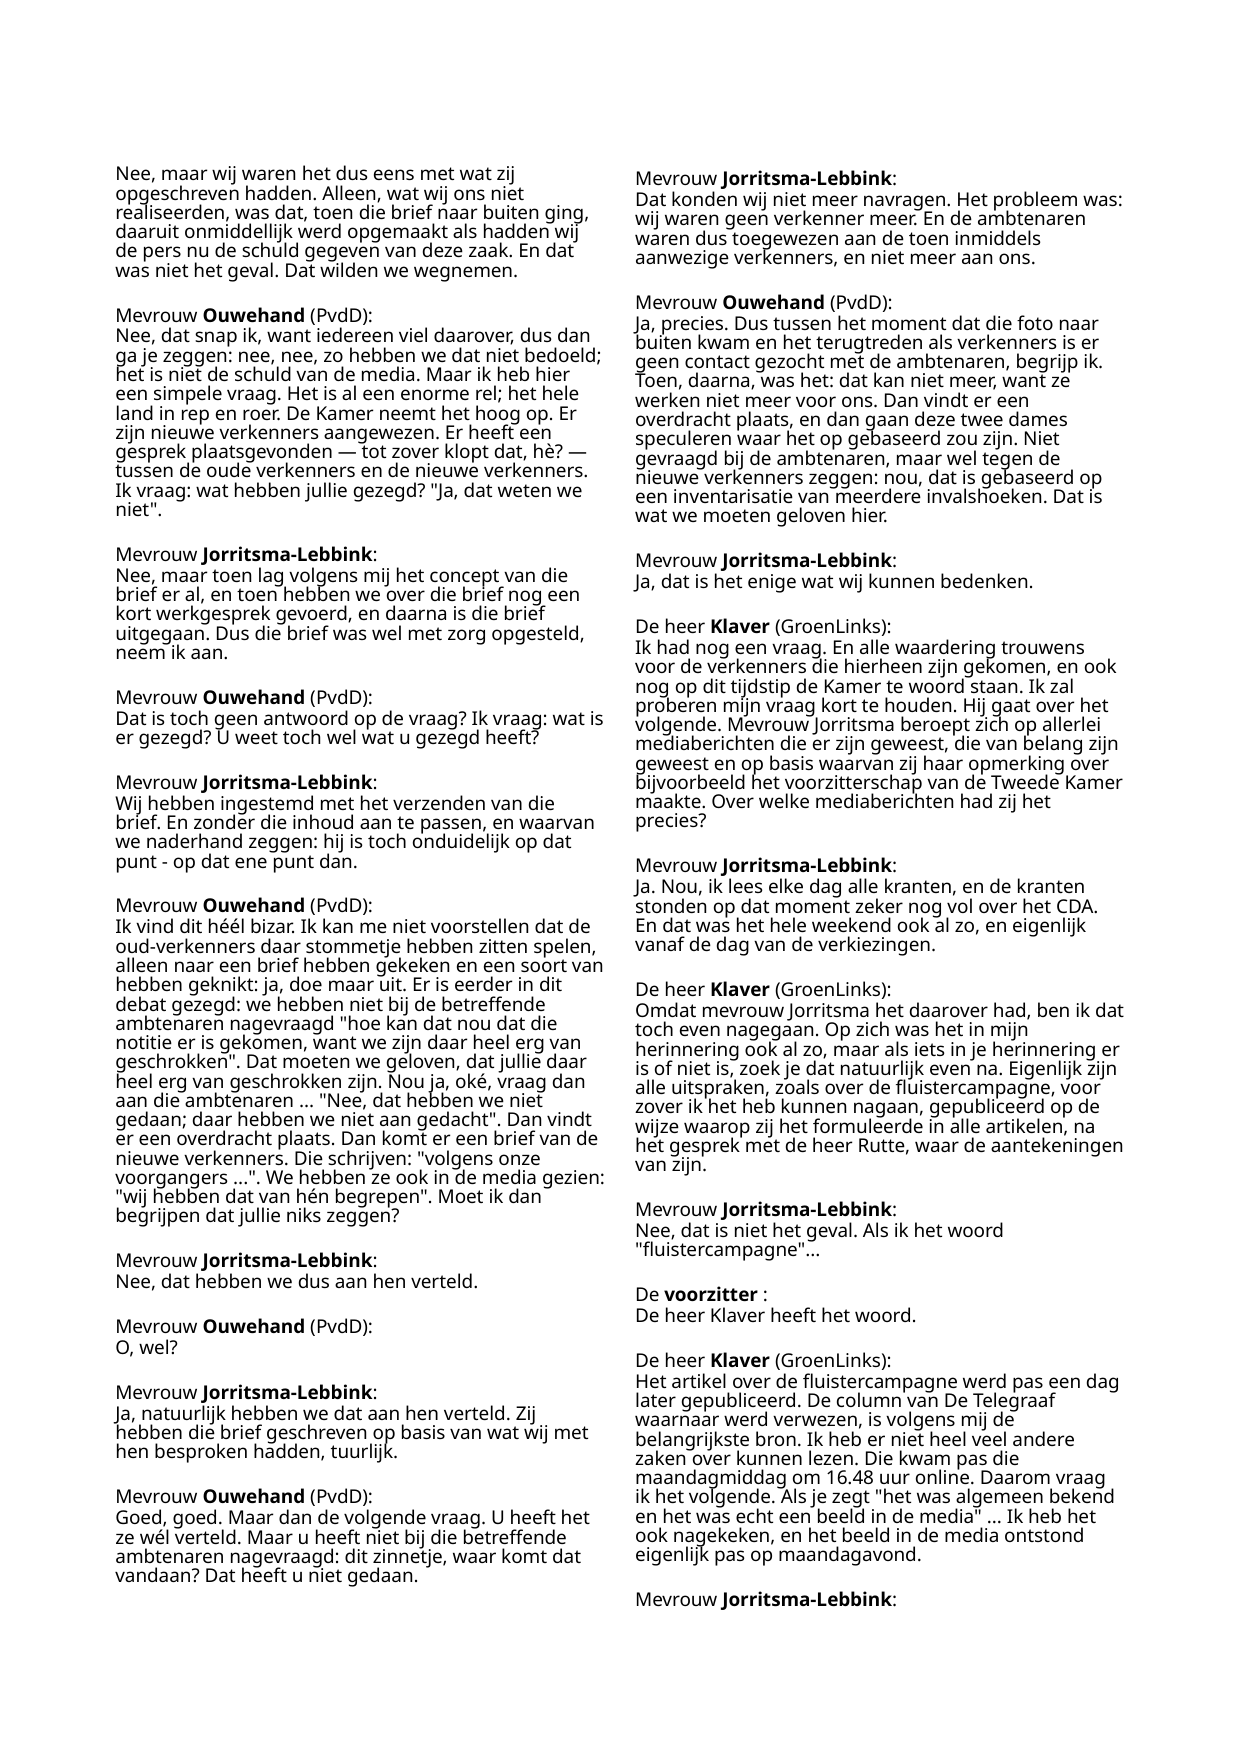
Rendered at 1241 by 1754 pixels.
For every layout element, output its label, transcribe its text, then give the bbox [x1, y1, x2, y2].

text Mevrouw Jorritsma-Lebbink: [635, 853, 1125, 878]
text Mevrouw Jorritsma-Lebbink: [635, 1196, 1125, 1222]
text De heer Klaver (GroenLinks): [635, 613, 1125, 639]
text Nee, maar wij waren het dus eens met wat zij opgeschreven hadden. Alleen, wat wij ons niet realiseerden, was dat, toen die brief naar buiten ging, daaruit onmiddellijk werd opgemaakt als hadden wij de pers nu de schuld gegeven van deze zaak. En dat was niet het geval. Dat wilden we wegnemen. [115, 165, 605, 281]
text Nee, dat snap ik, want iedereen viel daarover, dus dan ga je zeggen: nee, nee, zo hebben we dat niet bedoeld; het is niet de schuld van de media. Maar ik heb hier een simpele vraag. Het is al een enorme rel; het hele land in rep en roer. De Kamer neemt het hoog op. Er zijn nieuwe verkenners aangewezen. Er heeft een gesprek plaatsgevonden — tot zover klopt dat, hè? — tussen de oude verkenners en de nieuwe verkenners. Ik vraag: wat hebben jullie gezegd? "Ja, dat weten we niet". [115, 327, 605, 520]
text Nee, dat is niet het geval. Als ik het woord "fluistercampagne"... [635, 1222, 1125, 1261]
text Ja, natuurlijk hebben we dat aan hen verteld. Zij hebben die brief geschreven op basis van wat wij met hen besproken hadden, tuurlijk. [115, 1405, 605, 1463]
text Mevrouw Jorritsma-Lebbink: [635, 1586, 1125, 1612]
text Dat is toch geen antwoord op de vraag? Ik vraag: wat is er gezegd? U weet toch wel wat u gezegd heeft? [115, 710, 605, 748]
text Dat konden wij niet meer navragen. Het probleem was: wij waren geen verkenner meer. En de ambtenaren waren dus toegewezen aan de toen inmiddels aanwezige verkenners, en niet meer aan ons. [635, 191, 1125, 268]
text De voorzitter : [635, 1281, 1125, 1307]
text Mevrouw Ouwehand (PvdD): [115, 684, 605, 710]
text Wij hebben ingestemd met het verzenden van die brief. En zonder die inhoud aan te passen, en waarvan we naderhand zeggen: hij is toch onduidelijk op dat punt - op dat ene punt dan. [115, 795, 605, 872]
text O, wel? [115, 1339, 605, 1358]
text Mevrouw Ouwehand (PvdD): [115, 302, 605, 327]
text Ja. Nou, ik lees elke dag alle kranten, en de kranten stonden op dat moment zeker nog vol over het CDA. En dat was het hele weekend ook al zo, en eigenlijk vanaf de dag van de verkiezingen. [635, 878, 1125, 955]
text De heer Klaver heeft het woord. [635, 1307, 1125, 1326]
text De heer Klaver (GroenLinks): [635, 1347, 1125, 1373]
text Ik had nog een vraag. En alle waardering trouwens voor de verkenners die hierheen zijn gekomen, en ook nog op dit tijdstip de Kamer te woord staan. Ik zal proberen mijn vraag kort te houden. Hij gaat over het volgende. Mevrouw Jorritsma beroept zich op allerlei mediaberichten die er zijn geweest, die van belang zijn geweest en op basis waarvan zij haar opmerking over bijvoorbeeld het voorzitterschap van de Tweede Kamer maakte. Over welke mediaberichten had zij het precies? [635, 639, 1125, 832]
text Mevrouw Ouwehand (PvdD): [115, 1484, 605, 1509]
text Mevrouw Jorritsma-Lebbink: [115, 769, 605, 795]
text Nee, maar toen lag volgens mij het concept van die brief er al, en toen hebben we over die brief nog een kort werkgesprek gevoerd, en daarna is die brief uitgegaan. Dus die brief was wel met zorg opgesteld, neem ik aan. [115, 567, 605, 663]
text Mevrouw Ouwehand (PvdD): [635, 289, 1125, 315]
text Omdat mevrouw Jorritsma het daarover had, ben ik dat toch even nagegaan. Op zich was het in mijn herinnering ook al zo, maar als iets in je herinnering er is of niet is, zoek je dat natuurlijk even na. Eigenlijk zijn alle uitspraken, zoals over de fluistercampagne, voor zover ik het heb kunnen nagaan, gepubliceerd op de wijze waarop zij het formuleerde in alle artikelen, na het gesprek met de heer Rutte, waar de aantekeningen van zijn. [635, 1002, 1125, 1175]
text De heer Klaver (GroenLinks): [635, 976, 1125, 1002]
text Mevrouw Jorritsma-Lebbink: [115, 541, 605, 567]
text Het artikel over de fluistercampagne werd pas een dag later gepubliceerd. De column van De Telegraaf waarnaar werd verwezen, is volgens mij de belangrijkste bron. Ik heb er niet heel veel andere zaken over kunnen lezen. Die kwam pas die maandagmiddag om 16.48 uur online. Daarom vraag ik het volgende. Als je zegt "het was algemeen bekend en het was echt een beeld in de media" ... Ik heb het ook nagekeken, en het beeld in de media ontstond eigenlijk pas op maandagavond. [635, 1373, 1125, 1566]
text Nee, dat hebben we dus aan hen verteld. [115, 1273, 605, 1293]
text Mevrouw Jorritsma-Lebbink: [635, 165, 1125, 191]
text Ja, precies. Dus tussen het moment dat die foto naar buiten kwam en het terugtreden als verkenners is er geen contact gezocht met de ambtenaren, begrijp ik. Toen, daarna, was het: dat kan niet meer, want ze werken niet meer voor ons. Dan vindt er een overdracht plaats, en dan gaan deze twee dames speculeren waar het op gebaseerd zou zijn. Niet gevraagd bij de ambtenaren, maar wel tegen de nieuwe verkenners zeggen: nou, dat is gebaseerd op een inventarisatie van meerdere invalshoeken. Dat is wat we moeten geloven hier. [635, 315, 1125, 527]
text Mevrouw Jorritsma-Lebbink: [115, 1379, 605, 1405]
text Goed, goed. Maar dan de volgende vraag. U heeft het ze wél verteld. Maar u heeft niet bij die betreffende ambtenaren nagevraagd: dit zinnetje, waar komt dat vandaan? Dat heeft u niet gedaan. [115, 1509, 605, 1586]
text Mevrouw Ouwehand (PvdD): [115, 893, 605, 918]
text Ik vind dit héél bizar. Ik kan me niet voorstellen dat de oud-verkenners daar stommetje hebben zitten spelen, alleen naar een brief hebben gekeken en een soort van hebben geknikt: ja, doe maar uit. Er is eerder in dit debat gezegd: we hebben niet bij de betreffende ambtenaren nagevraagd "hoe kan dat nou dat die notitie er is gekomen, want we zijn daar heel erg van geschrokken". Dat moeten we geloven, dat jullie daar heel erg van geschrokken zijn. Nou ja, oké, vraag dan aan die ambtenaren ... "Nee, dat hebben we niet gedaan; daar hebben we niet aan gedacht". Dan vindt er een overdracht plaats. Dan komt er een brief van de nieuwe verkenners. Die schrijven: "volgens onze voorgangers ...". We hebben ze ook in de media gezien: "wij hebben dat van hén begrepen". Moet ik dan begrijpen dat jullie niks zeggen? [115, 918, 605, 1227]
text Mevrouw Ouwehand (PvdD): [115, 1313, 605, 1339]
text Mevrouw Jorritsma-Lebbink: [635, 547, 1125, 573]
text Ja, dat is het enige wat wij kunnen bedenken. [635, 573, 1125, 592]
text Mevrouw Jorritsma-Lebbink: [115, 1248, 605, 1273]
